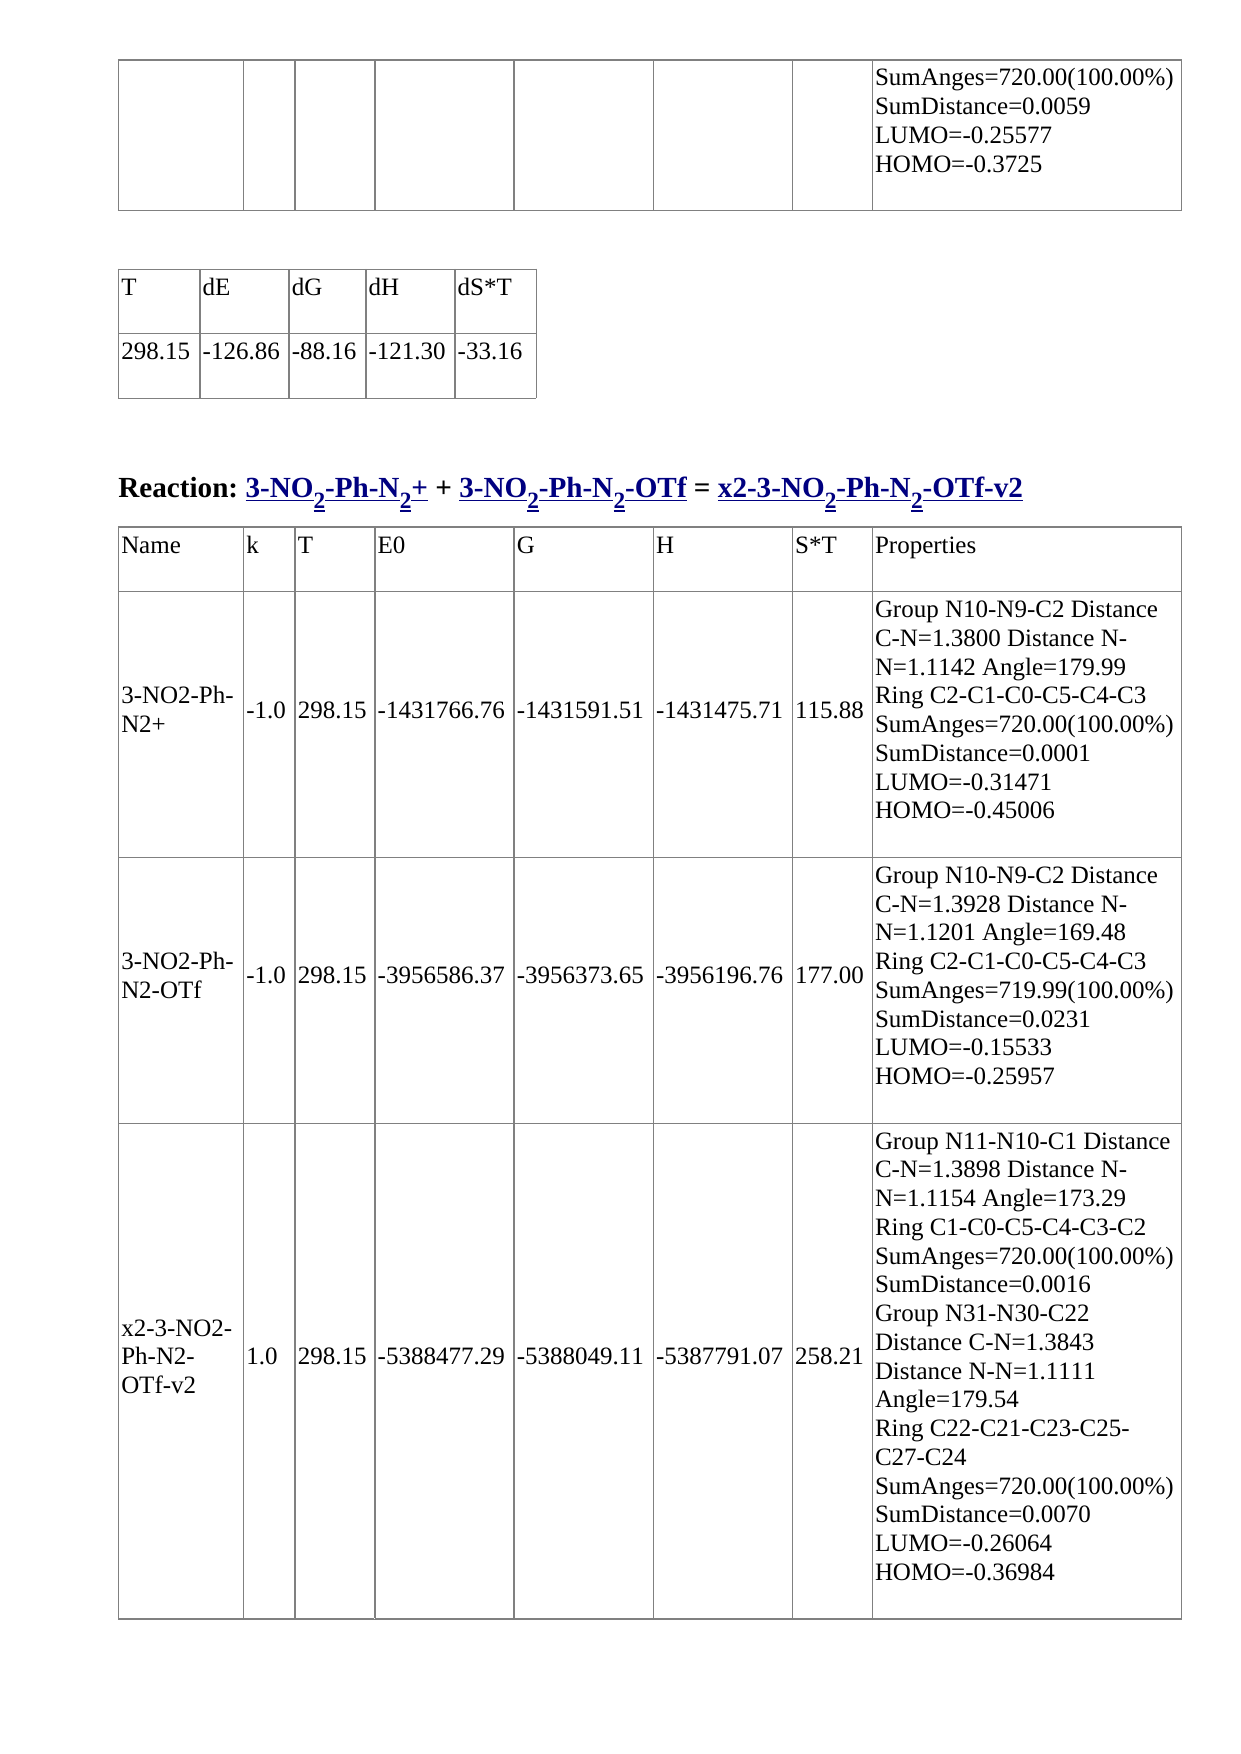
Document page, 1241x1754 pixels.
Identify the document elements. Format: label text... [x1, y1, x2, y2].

table_header k [244, 528, 294, 591]
table_cell Group N10-N9-C2 Distance C-N=1.3928 Distance N-N=1.1201 Angle=169.48 Ring C2-C1-C0-C5-C4-C3 SumAnges=719.99(100.00%) SumDistance=0.0231 LUMO=-0.15533 HOMO=-0.25957 [873, 858, 1181, 1122]
table_header T [119, 270, 199, 333]
table_cell -33.16 [456, 334, 536, 397]
table_cell x2-3-NO2-Ph-N2-OTf-v2 [119, 1124, 243, 1618]
table_cell -5388049.11 [515, 1124, 653, 1618]
table_cell -3956373.65 [515, 858, 653, 1122]
table_header dE [201, 270, 288, 333]
table_cell [793, 61, 872, 210]
table_cell SumAnges=720.00(100.00%) SumDistance=0.0059 LUMO=-0.25577 HOMO=-0.3725 [873, 61, 1181, 210]
table_cell -126.86 [201, 334, 288, 397]
table_cell 258.21 [793, 1124, 872, 1618]
table_cell -1.0 [244, 858, 294, 1122]
table_header E0 [376, 528, 513, 591]
table_cell 298.15 [119, 334, 199, 397]
table_cell [376, 61, 513, 210]
table_cell 3-NO2-Ph-N2-OTf [119, 858, 243, 1122]
table_header S*T [793, 528, 872, 591]
table_cell -3956586.37 [376, 858, 513, 1122]
table_cell Group N11-N10-C1 Distance C-N=1.3898 Distance N-N=1.1154 Angle=173.29 Ring C1-C0-C5-C4-C3-C2 SumAnges=720.00(100.00%) SumDistance=0.0016 Group N31-N30-C22 Distance C-N=1.3843 Distance N-N=1.1111 Angle=179.54 Ring C22-C21-C23-C25-C27-C24 SumAnges=720.00(100.00%) SumDistance=0.0070 LUMO=-0.26064 HOMO=-0.36984 [873, 1124, 1181, 1618]
table_cell -121.30 [367, 334, 454, 397]
table_cell 1.0 [244, 1124, 294, 1618]
table_header T [296, 528, 374, 591]
table_cell [296, 61, 374, 210]
table_cell [119, 61, 243, 210]
table_cell 298.15 [296, 1124, 374, 1618]
table_cell -88.16 [290, 334, 365, 397]
table_cell 115.88 [793, 592, 872, 857]
table_cell Group N10-N9-C2 Distance C-N=1.3800 Distance N-N=1.1142 Angle=179.99 Ring C2-C1-C0-C5-C4-C3 SumAnges=720.00(100.00%) SumDistance=0.0001 LUMO=-0.31471 HOMO=-0.45006 [873, 592, 1181, 857]
table_cell [244, 61, 294, 210]
table_header dH [367, 270, 454, 333]
table_cell -1431766.76 [376, 592, 513, 857]
table_cell -5387791.07 [654, 1124, 792, 1618]
table_cell [515, 61, 653, 210]
table_header dS*T [456, 270, 536, 333]
table_cell -3956196.76 [654, 858, 792, 1122]
table_cell 177.00 [793, 858, 872, 1122]
table_cell -1.0 [244, 592, 294, 857]
table_cell -1431475.71 [654, 592, 792, 857]
table_cell 3-NO2-Ph-N2+ [119, 592, 243, 857]
table_header H [654, 528, 792, 591]
table_cell [654, 61, 792, 210]
table_header Name [119, 528, 243, 591]
table_header dG [290, 270, 365, 333]
table_cell -5388477.29 [376, 1124, 513, 1618]
table_cell -1431591.51 [515, 592, 653, 857]
table_header Properties [873, 528, 1181, 591]
subtitle Reaction: 3-NO2-Ph-N2+ + 3-NO2-Ph-N2-OTf = x2-3-NO2-Ph-N2-OTf-v2 [118, 471, 1181, 514]
table_cell 298.15 [296, 858, 374, 1122]
table_cell 298.15 [296, 592, 374, 857]
table_header G [515, 528, 653, 591]
